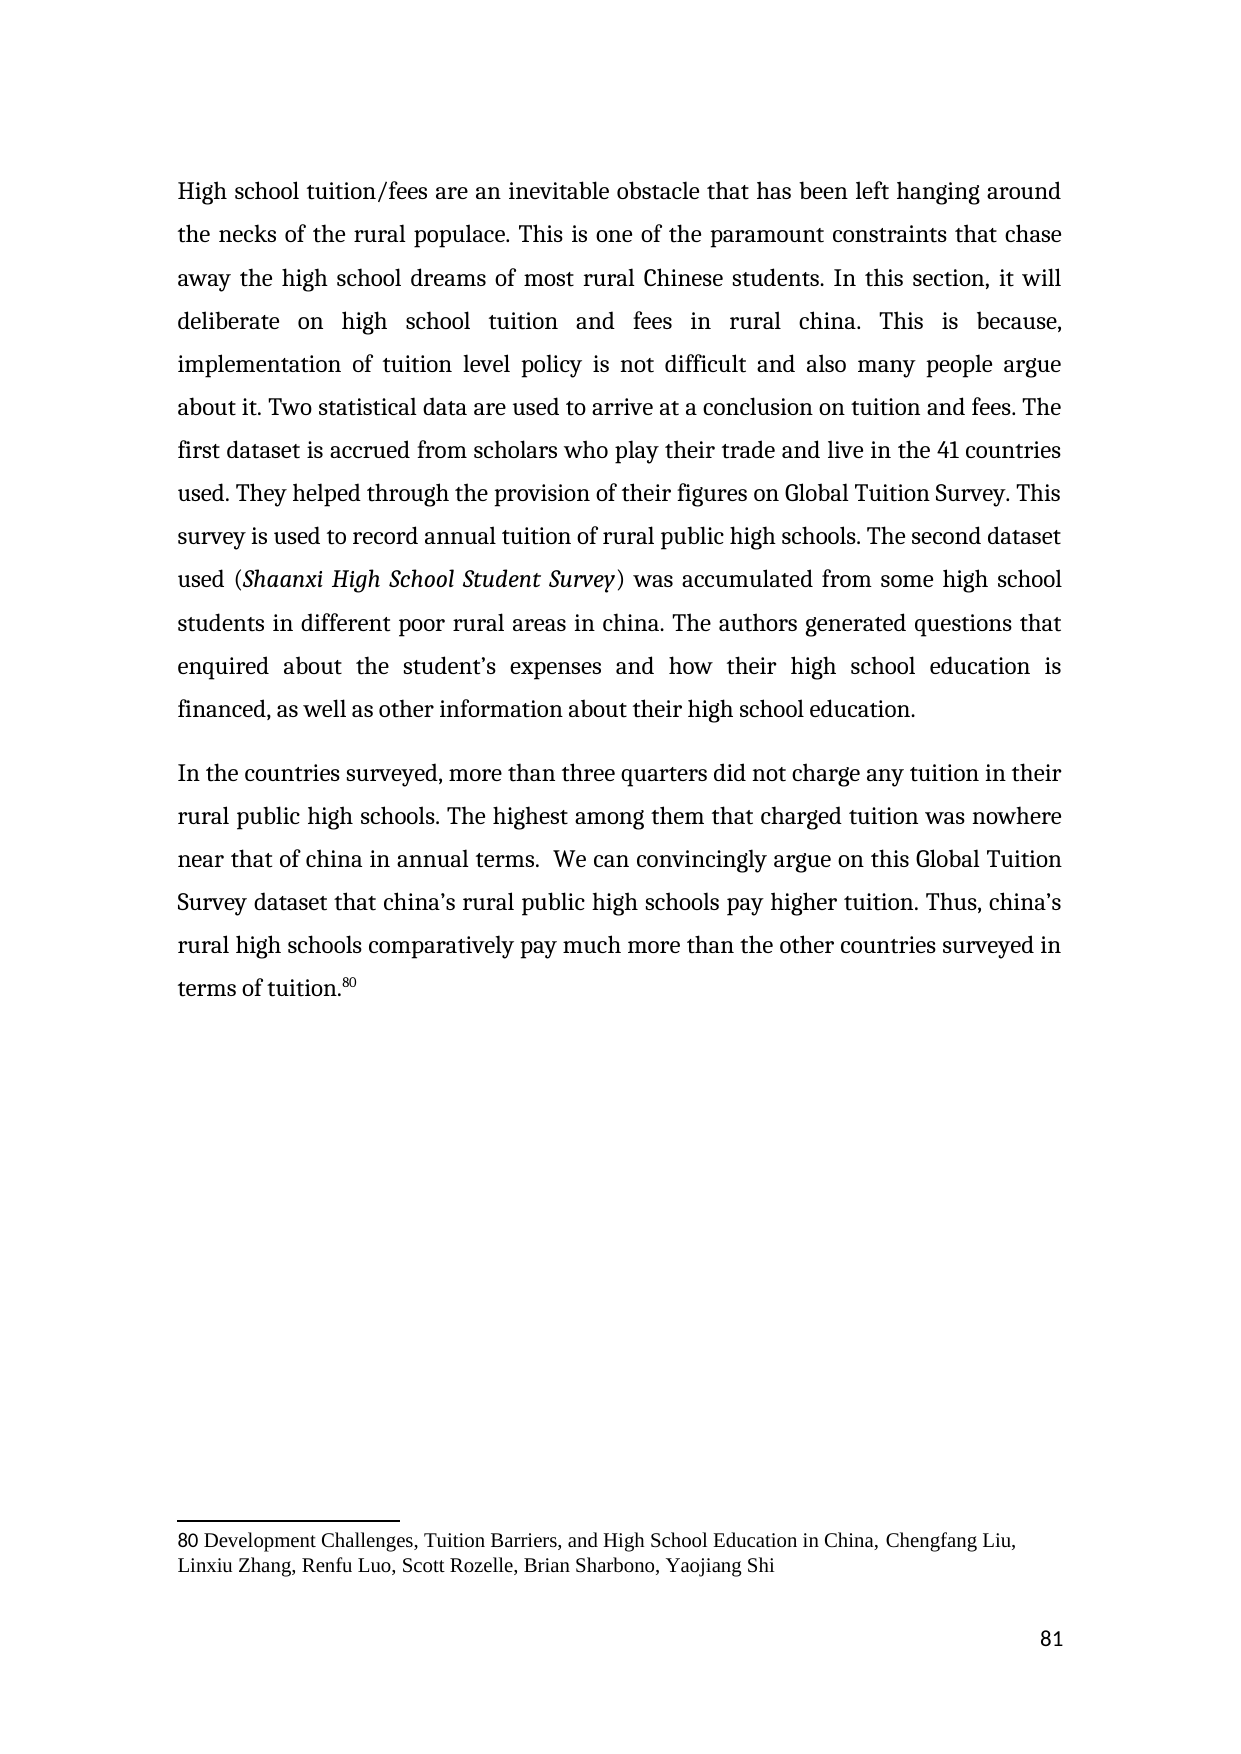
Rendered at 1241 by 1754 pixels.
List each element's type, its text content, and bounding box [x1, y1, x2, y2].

text In the countries surveyed, more than three quarters did not charge any tuition in their rural public high schools. The highest among them that charged tuition was nowhere near that of china in annual terms. We can convincingly argue on this Global Tuition Survey dataset that china’s rural public high schools pay higher tuition. Thus, china’s rural high schools comparatively pay much more than the other countries surveyed in terms of tuition. [177, 759, 1063, 1003]
text Development Challenges, Tuition Barriers, and High School Education in China, Chengfang Liu, Linxiu Zhang, Renfu Luo, Scott Rozelle, Brian Sharbono, Yaojiang Shi [177, 1527, 1063, 1577]
text High school tuition/fees are an inevitable obstacle that has been left hanging around the necks of the rural populace. This is one of the paramount constraints that chase away the high school dreams of most rural Chinese students. In this section, it will deliberate on high school tuition and fees in rural china. This is because, implementation of tuition level policy is not difficult and also many people argue about it. Two statistical data are used to arrive at a conclusion on tuition and fees. The first dataset is accrued from scholars who play their trade and live in the 41 countries used. They helped through the provision of their figures on Global Tuition Survey. This survey is used to record annual tuition of rural public high schools. The second dataset used (Shaanxi High School Student Survey) was accumulated from some high school students in different poor rural areas in china. The authors generated questions that enquired about the student’s expenses and how their high school education is financed, as well as other information about their high school education. [177, 177, 1063, 723]
